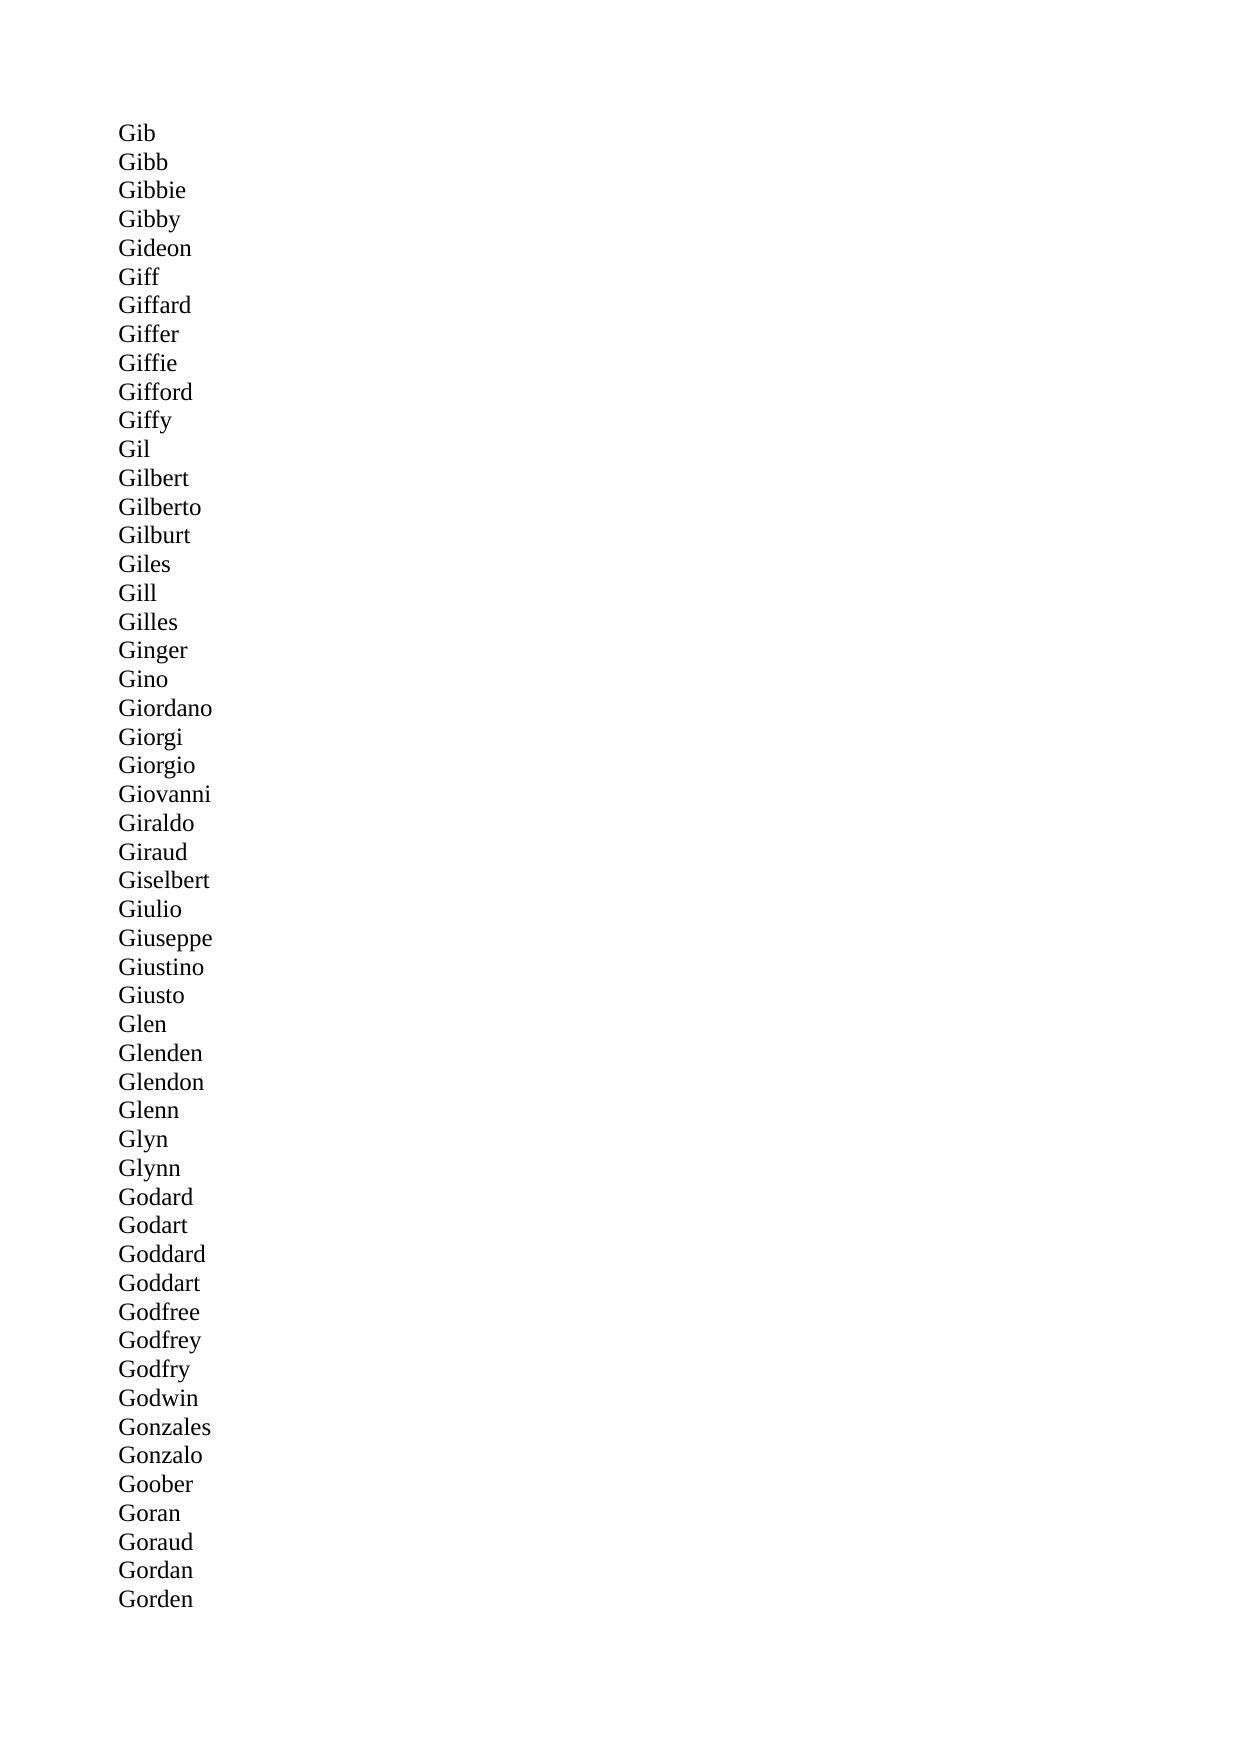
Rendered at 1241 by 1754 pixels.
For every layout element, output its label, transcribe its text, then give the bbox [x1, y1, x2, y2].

text Gib Gibb Gibbie Gibby Gideon Giff Giffard Giffer Giffie Gifford Giffy Gil Gilbert Gilberto Gilburt Giles Gill Gilles Ginger Gino Giordano Giorgi Giorgio Giovanni Giraldo Giraud Giselbert Giulio Giuseppe Giustino Giusto Glen Glenden Glendon Glenn Glyn Glynn Godard Godart Goddard Goddart Godfree Godfrey Godfry Godwin Gonzales Gonzalo Goober Goran Goraud Gordan Gorden [118, 118, 1122, 1613]
